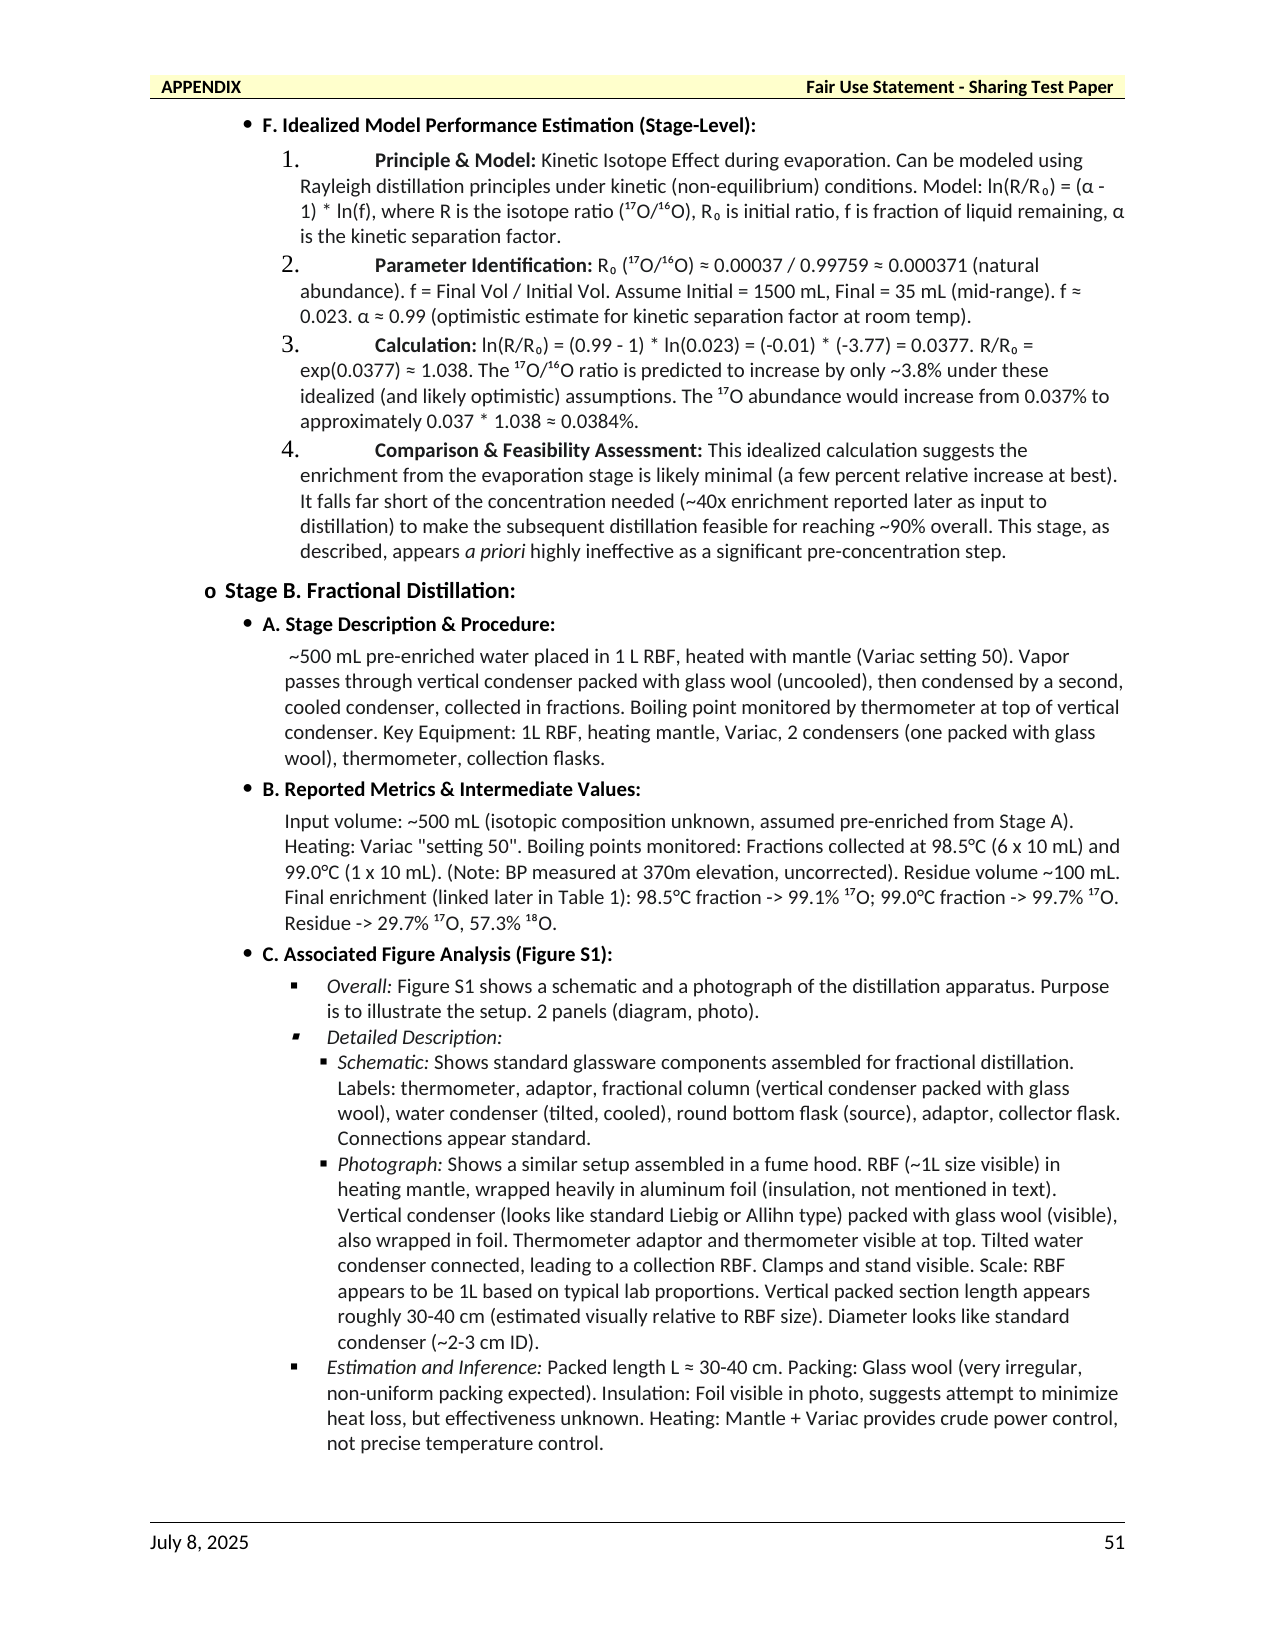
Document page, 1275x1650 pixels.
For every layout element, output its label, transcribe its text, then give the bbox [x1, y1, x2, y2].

list Schematic: Shows standard glassware components assembled for fractional distillation. Labels: thermometer, adaptor, fractional column (vertical condenser packed with glass wool), water condenser (tilted, cooled), round bottom flask (source), adaptor, collector flask. Connections appear standard. [319, 1049, 1125, 1151]
list Overall: Figure S1 shows a schematic and a photograph of the distillation apparatus. Purpose is to illustrate the setup. 2 panels (diagram, photo). [289, 973, 1125, 1024]
subtitle A. Stage Description & Procedure: [244, 611, 1125, 637]
list Detailed Description: [289, 1024, 1125, 1049]
list Photograph: Shows a similar setup assembled in a fume hood. RBF (~1L size visible) in heating mantle, wrapped heavily in aluminum foil (insulation, not mentioned in text). Vertical condenser (looks like standard Liebig or Allihn type) packed with glass wool (visible), also wrapped in foil. Thermometer adaptor and thermometer visible at top. Tilted water condenser connected, leading to a collection RBF. Clamps and stand visible. Scale: RBF appears to be 1L based on typical lab proportions. Vertical packed section length appears roughly 30-40 cm (estimated visually relative to RBF size). Diameter looks like standard condenser (~2-3 cm ID). [319, 1151, 1125, 1354]
list Stage B. Fractional Distillation: [204, 577, 1125, 605]
list Principle & Model: Kinetic Isotope Effect during evaporation. Can be modeled using Rayleigh distillation principles under kinetic (non-equilibrium) conditions. Model: ln(R/R₀) = (α - 1) * ln(f), where R is the isotope ratio (¹⁷O/¹⁶O), R₀ is initial ratio, f is fraction of liquid remaining, α is the kinetic separation factor. [281, 144, 1125, 249]
list Comparison & Feasibility Assessment: This idealized calculation suggests the enrichment from the evaporation stage is likely minimal (a few percent relative increase at best). It falls far short of the concentration needed (~40x enrichment reported later as input to distillation) to make the subsequent distillation feasible for reaching ~90% overall. This stage, as described, appears a priori highly ineffective as a significant pre-concentration step. [281, 434, 1125, 564]
text ~500 mL pre-enriched water placed in 1 L RBF, heated with mantle (Variac setting 50). Vapor passes through vertical condenser packed with glass wool (uncooled), then condensed by a second, cooled condenser, collected in fractions. Boiling point monitored by thermometer at top of vertical condenser. Key Equipment: 1L RBF, heating mantle, Variac, 2 condensers (one packed with glass wool), thermometer, collection flasks. [284, 643, 1125, 770]
list Parameter Identification: R₀ (¹⁷O/¹⁶O) ≈ 0.00037 / 0.99759 ≈ 0.000371 (natural abundance). f = Final Vol / Initial Vol. Assume Initial = 1500 mL, Final = 35 mL (mid-range). f ≈ 0.023. α ≈ 0.99 (optimistic estimate for kinetic separation factor at room temp). [281, 249, 1125, 329]
subtitle C. Associated Figure Analysis (Figure S1): [244, 941, 1125, 967]
list Estimation and Inference: Packed length L ≈ 30-40 cm. Packing: Glass wool (very irregular, non-uniform packing expected). Insulation: Foil visible in photo, suggests attempt to minimize heat loss, but effectiveness unknown. Heating: Mantle + Variac provides crude power control, not precise temperature control. [289, 1354, 1125, 1456]
list Calculation: ln(R/R₀) = (0.99 - 1) * ln(0.023) = (-0.01) * (-3.77) = 0.0377. R/R₀ = exp(0.0377) ≈ 1.038. The ¹⁷O/¹⁶O ratio is predicted to increase by only ~3.8% under these idealized (and likely optimistic) assumptions. The ¹⁷O abundance would increase from 0.037% to approximately 0.037 * 1.038 ≈ 0.0384%. [281, 329, 1125, 434]
subtitle B. Reported Metrics & Intermediate Values: [244, 776, 1125, 802]
text Input volume: ~500 mL (isotopic composition unknown, assumed pre-enriched from Stage A). Heating: Variac "setting 50". Boiling points monitored: Fractions collected at 98.5°C (6 x 10 mL) and 99.0°C (1 x 10 mL). (Note: BP measured at 370m elevation, uncorrected). Residue volume ~100 mL. Final enrichment (linked later in Table 1): 98.5°C fraction -> 99.1% ¹⁷O; 99.0°C fraction -> 99.7% ¹⁷O. Residue -> 29.7% ¹⁷O, 57.3% ¹⁸O. [284, 808, 1125, 935]
subtitle F. Idealized Model Performance Estimation (Stage-Level): [244, 112, 1125, 138]
